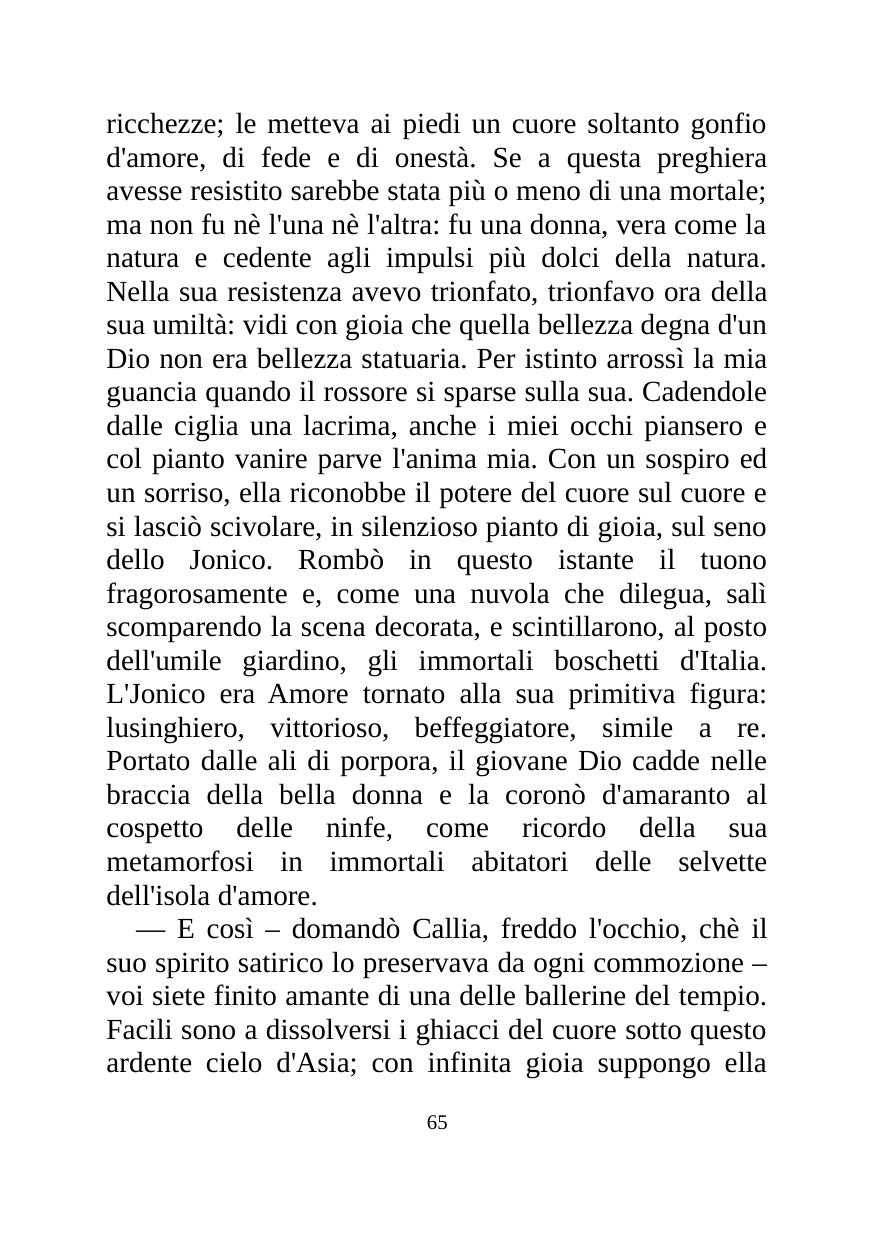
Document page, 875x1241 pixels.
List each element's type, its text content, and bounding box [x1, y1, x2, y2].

text ricchezze; le metteva ai piedi un cuore soltanto gonfio d'amore, di fede e di onestà. Se a questa preghiera avesse resistito sarebbe stata più o meno di una mortale; ma non fu nè l'una nè l'altra: fu una donna, vera come la natura e cedente agli impulsi più dolci della natura. Nella sua resistenza avevo trionfato, trionfavo ora della sua umiltà: vidi con gioia che quella bellezza degna d'un Dio non era bellezza statuaria. Per istinto arrossì la mia guancia quando il rossore si sparse sulla sua. Cadendole dalle ciglia una lacrima, anche i miei occhi piansero e col pianto vanire parve l'anima mia. Con un sospiro ed un sorriso, ella riconobbe il potere del cuore sul cuore e si lasciò scivolare, in silenzioso pianto di gioia, sul seno dello Jonico. Rombò in questo istante il tuono fragorosamente e, come una nuvola che dilegua, salì scomparendo la scena decorata, e scintillarono, al posto dell'umile giardino, gli immortali boschetti d'Italia. L'Jonico era Amore tornato alla sua primitiva figura: lusinghiero, vittorioso, beffeggiatore, simile a re. Portato dalle ali di porpora, il giovane Dio cadde nelle braccia della bella donna e la coronò d'amaranto al cospetto delle ninfe, come ricordo della sua metamorfosi in immortali abitatori delle selvette dell'isola d'amore. [106, 106, 768, 911]
text — E così – domandò Callia, freddo l'occhio, chè il suo spirito satirico lo preservava da ogni commozione – voi siete finito amante di una delle ballerine del tempio. Facili sono a dissolversi i ghiacci del cuore sotto questo ardente cielo d'Asia; con infinita gioia suppongo ella [106, 911, 768, 1079]
